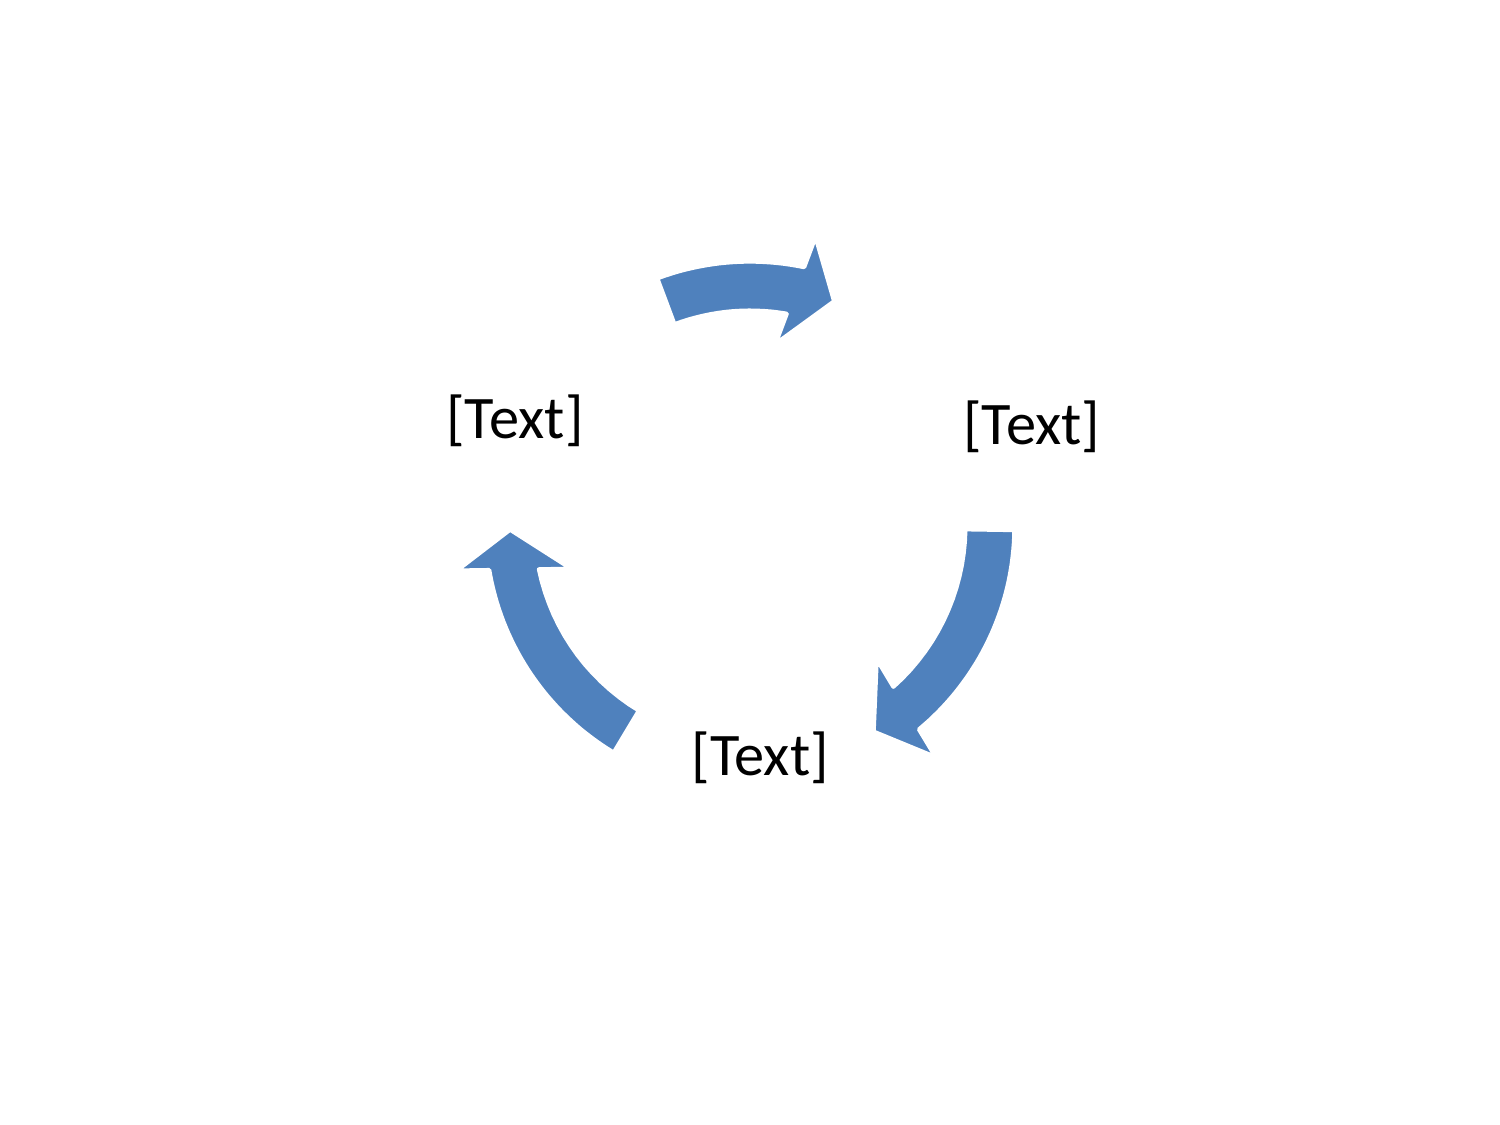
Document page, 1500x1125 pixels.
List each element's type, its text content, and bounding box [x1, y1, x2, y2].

text_box [657, 236, 835, 344]
text_box [456, 529, 639, 753]
text_box [Text] [661, 714, 860, 804]
text_box [Text] [416, 377, 615, 467]
text_box [873, 529, 1015, 758]
text_box [Text] [933, 383, 1131, 473]
